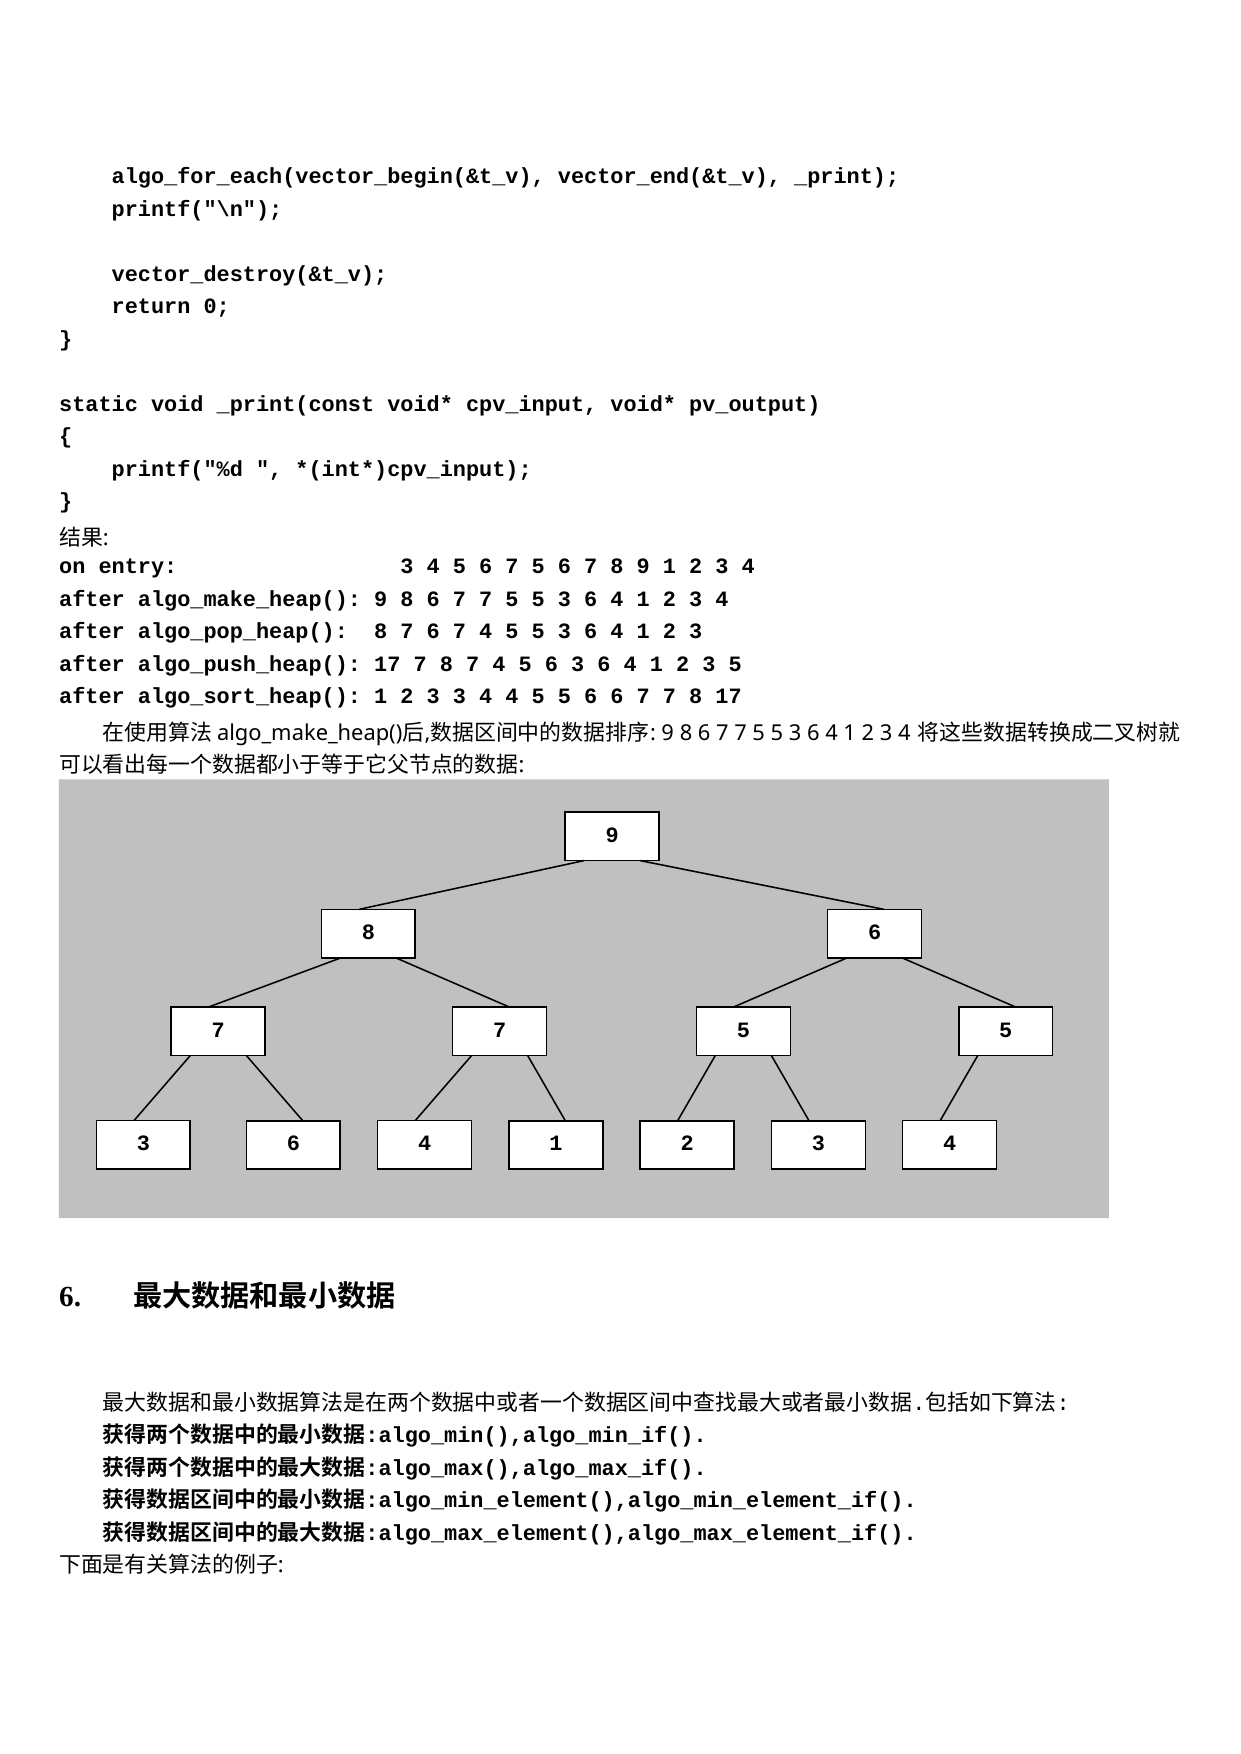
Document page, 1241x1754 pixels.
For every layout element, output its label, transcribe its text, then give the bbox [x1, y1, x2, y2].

text { [59, 422, 1181, 454]
text static void _print(const void* cpv_input, void* pv_output) [59, 389, 1181, 422]
text after algo_pop_heap(): 8 7 6 7 4 5 5 3 6 4 1 2 3 [59, 617, 1181, 649]
text } [59, 487, 1181, 519]
text printf("\n"); [59, 194, 1181, 227]
text 获得数据区间中的最大数据:algo_max_element(),algo_max_element_if(). [59, 1514, 1181, 1547]
text 获得数据区间中的最小数据:algo_min_element(),algo_min_element_if(). [59, 1482, 1181, 1514]
text } [59, 324, 1181, 357]
text after algo_push_heap(): 17 7 8 7 4 5 6 3 6 4 1 2 3 5 [59, 649, 1181, 682]
text 结果: [59, 519, 1181, 552]
text 在使用算法algo_make_heap()后,数据区间中的数据排序: 9 8 6 7 7 5 5 3 6 4 1 2 3 4 将这些数据转换成二叉树就可以看出每一个数据都小于等于它父节点的数据: [59, 714, 1181, 779]
text algo_for_each(vector_begin(&t_v), vector_end(&t_v), _print); [59, 162, 1181, 194]
subtitle 最大数据和最小数据 [59, 1261, 1181, 1326]
text 获得两个数据中的最小数据:algo_min(),algo_min_if(). [59, 1417, 1181, 1449]
text return 0; [59, 292, 1181, 324]
text after algo_make_heap(): 9 8 6 7 7 5 5 3 6 4 1 2 3 4 [59, 584, 1181, 617]
text 获得两个数据中的最大数据:algo_max(),algo_max_if(). [59, 1449, 1181, 1482]
text after algo_sort_heap(): 1 2 3 3 4 4 5 5 6 6 7 7 8 17 [59, 682, 1181, 714]
text 下面是有关算法的例子: [59, 1547, 1181, 1579]
text 最大数据和最小数据算法是在两个数据中或者一个数据区间中查找最大或者最小数据.包括如下算法: [59, 1384, 1181, 1417]
text vector_destroy(&t_v); [59, 259, 1181, 292]
text on entry: 3 4 5 6 7 5 6 7 8 9 1 2 3 4 [59, 552, 1181, 584]
text printf("%d ", *(int*)cpv_input); [59, 454, 1181, 487]
